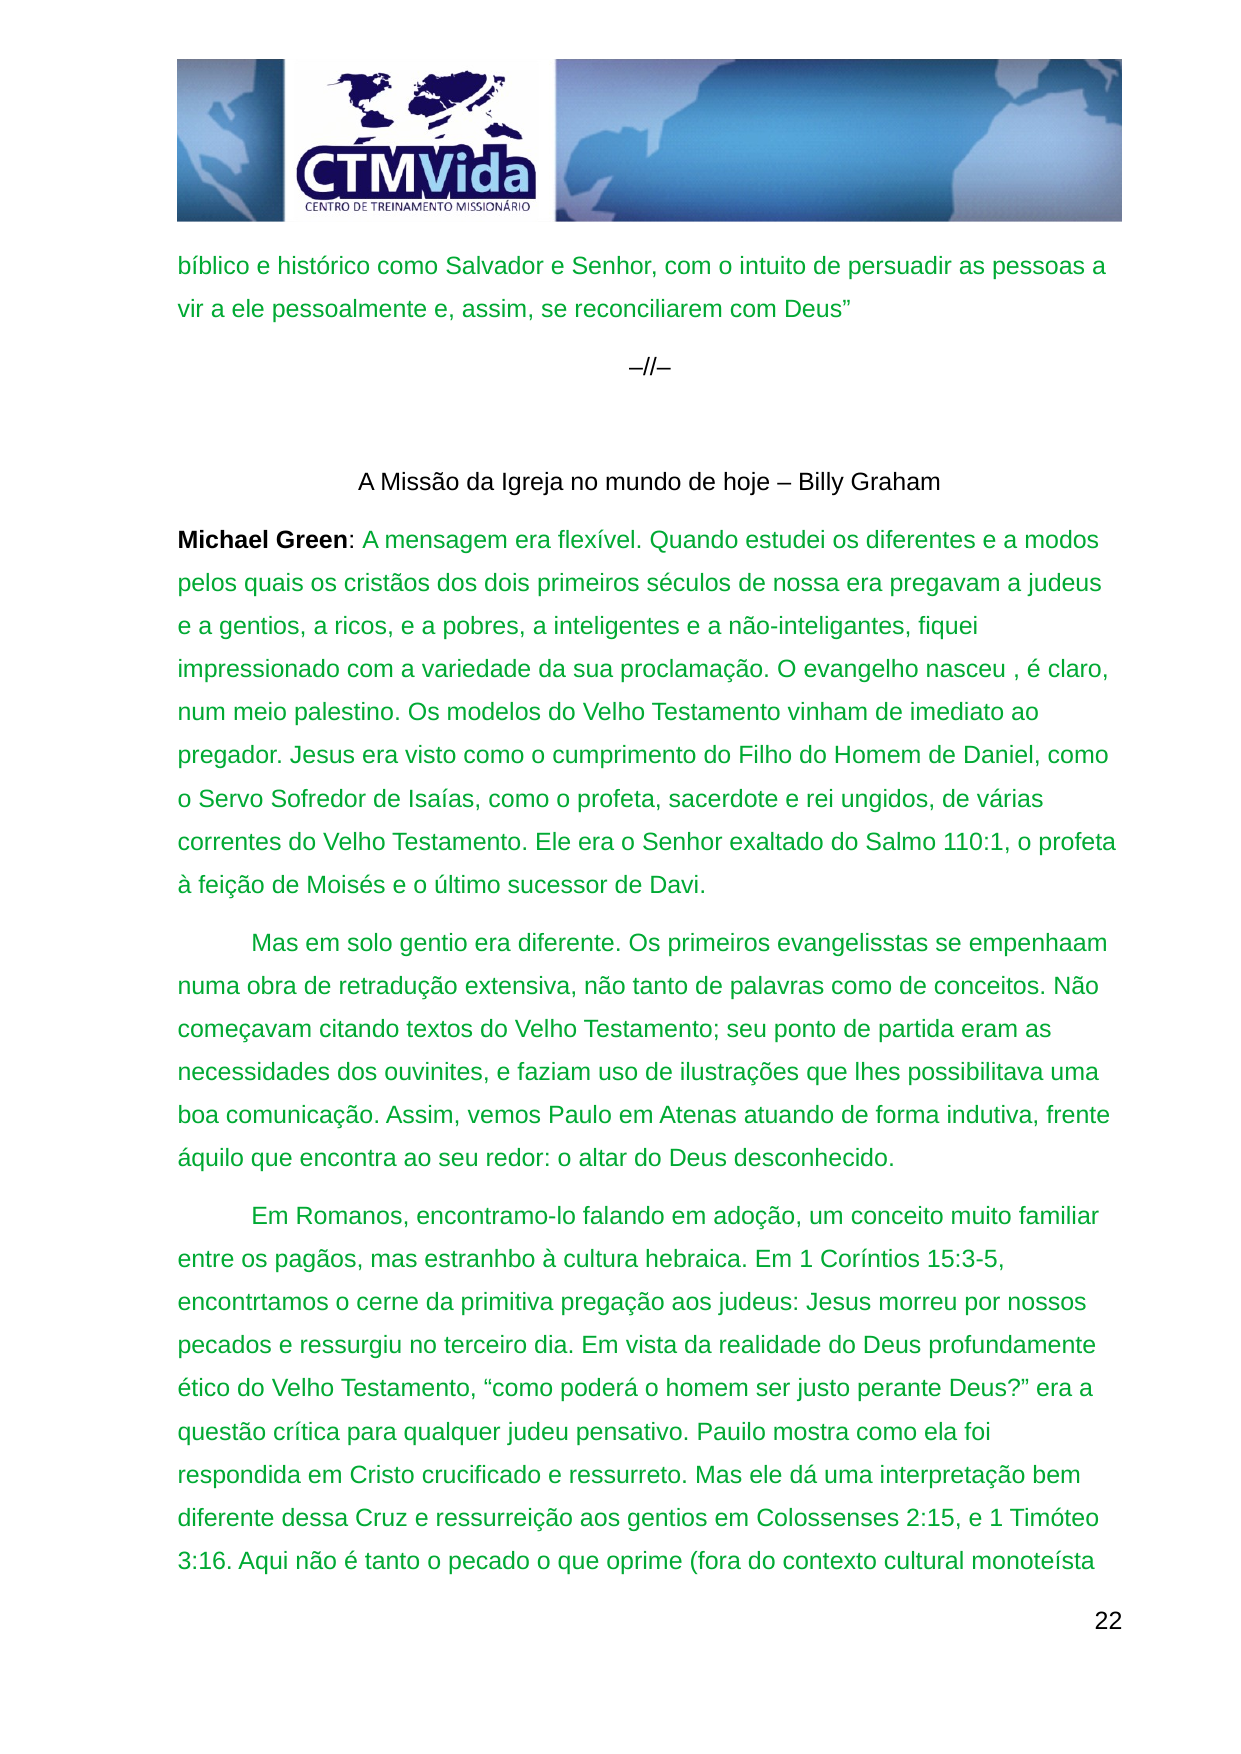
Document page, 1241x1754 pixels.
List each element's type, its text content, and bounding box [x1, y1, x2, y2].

text Mas em solo gentio era diferente. Os primeiros evangelisstas se empenhaam numa obra de retradução extensiva, não tanto de palavras como de conceitos. Não começavam citando textos do Velho Testamento; seu ponto de partida eram as necessidades dos ouvinites, e faziam uso de ilustrações que lhes possibilitava uma boa comunicação. Assim, vemos Paulo em Atenas atuando de forma indutiva, frente áquilo que encontra ao seu redor: o altar do Deus desconhecido. [177, 928, 1122, 1172]
text Em Romanos, encontramo-lo falando em adoção, um conceito muito familiar entre os pagãos, mas estranhbo à cultura hebraica. Em 1 Coríntios 15:3-5, encontrtamos o cerne da primitiva pregação aos judeus: Jesus morreu por nossos pecados e ressurgiu no terceiro dia. Em vista da realidade do Deus profundamente ético do Velho Testamento, “como poderá o homem ser justo perante Deus?” era a questão crítica para qualquer judeu pensativo. Pauilo mostra como ela foi respondida em Cristo crucificado e ressurreto. Mas ele dá uma interpretação bem diferente dessa Cruz e ressurreição aos gentios em Colossenses 2:15, e 1 Timóteo 3:16. Aqui não é tanto o pecado o que oprime (fora do contexto cultural monoteísta [177, 1201, 1122, 1575]
text A Missão da Igreja no mundo de hoje – Billy Graham [177, 467, 1122, 496]
text –//– [177, 352, 1122, 381]
picture [177, 59, 1122, 222]
text bíblico e histórico como Salvador e Senhor, com o intuito de persuadir as pessoas a vir a ele pessoalmente e, assim, se reconciliarem com Deus” [177, 251, 1122, 323]
text Michael Green: A mensagem era flexível. Quando estudei os diferentes e a modos pelos quais os cristãos dos dois primeiros séculos de nossa era pregavam a judeus e a gentios, a ricos, e a pobres, a inteligentes e a não-inteligantes, fiquei impressionado com a variedade da sua proclamação. O evangelho nasceu , é claro, num meio palestino. Os modelos do Velho Testamento vinham de imediato ao pregador. Jesus era visto como o cumprimento do Filho do Homem de Daniel, como o Servo Sofredor de Isaías, como o profeta, sacerdote e rei ungidos, de várias correntes do Velho Testamento. Ele era o Senhor exaltado do Salmo 110:1, o profeta à feição de Moisés e o último sucessor de Davi. [177, 525, 1122, 899]
